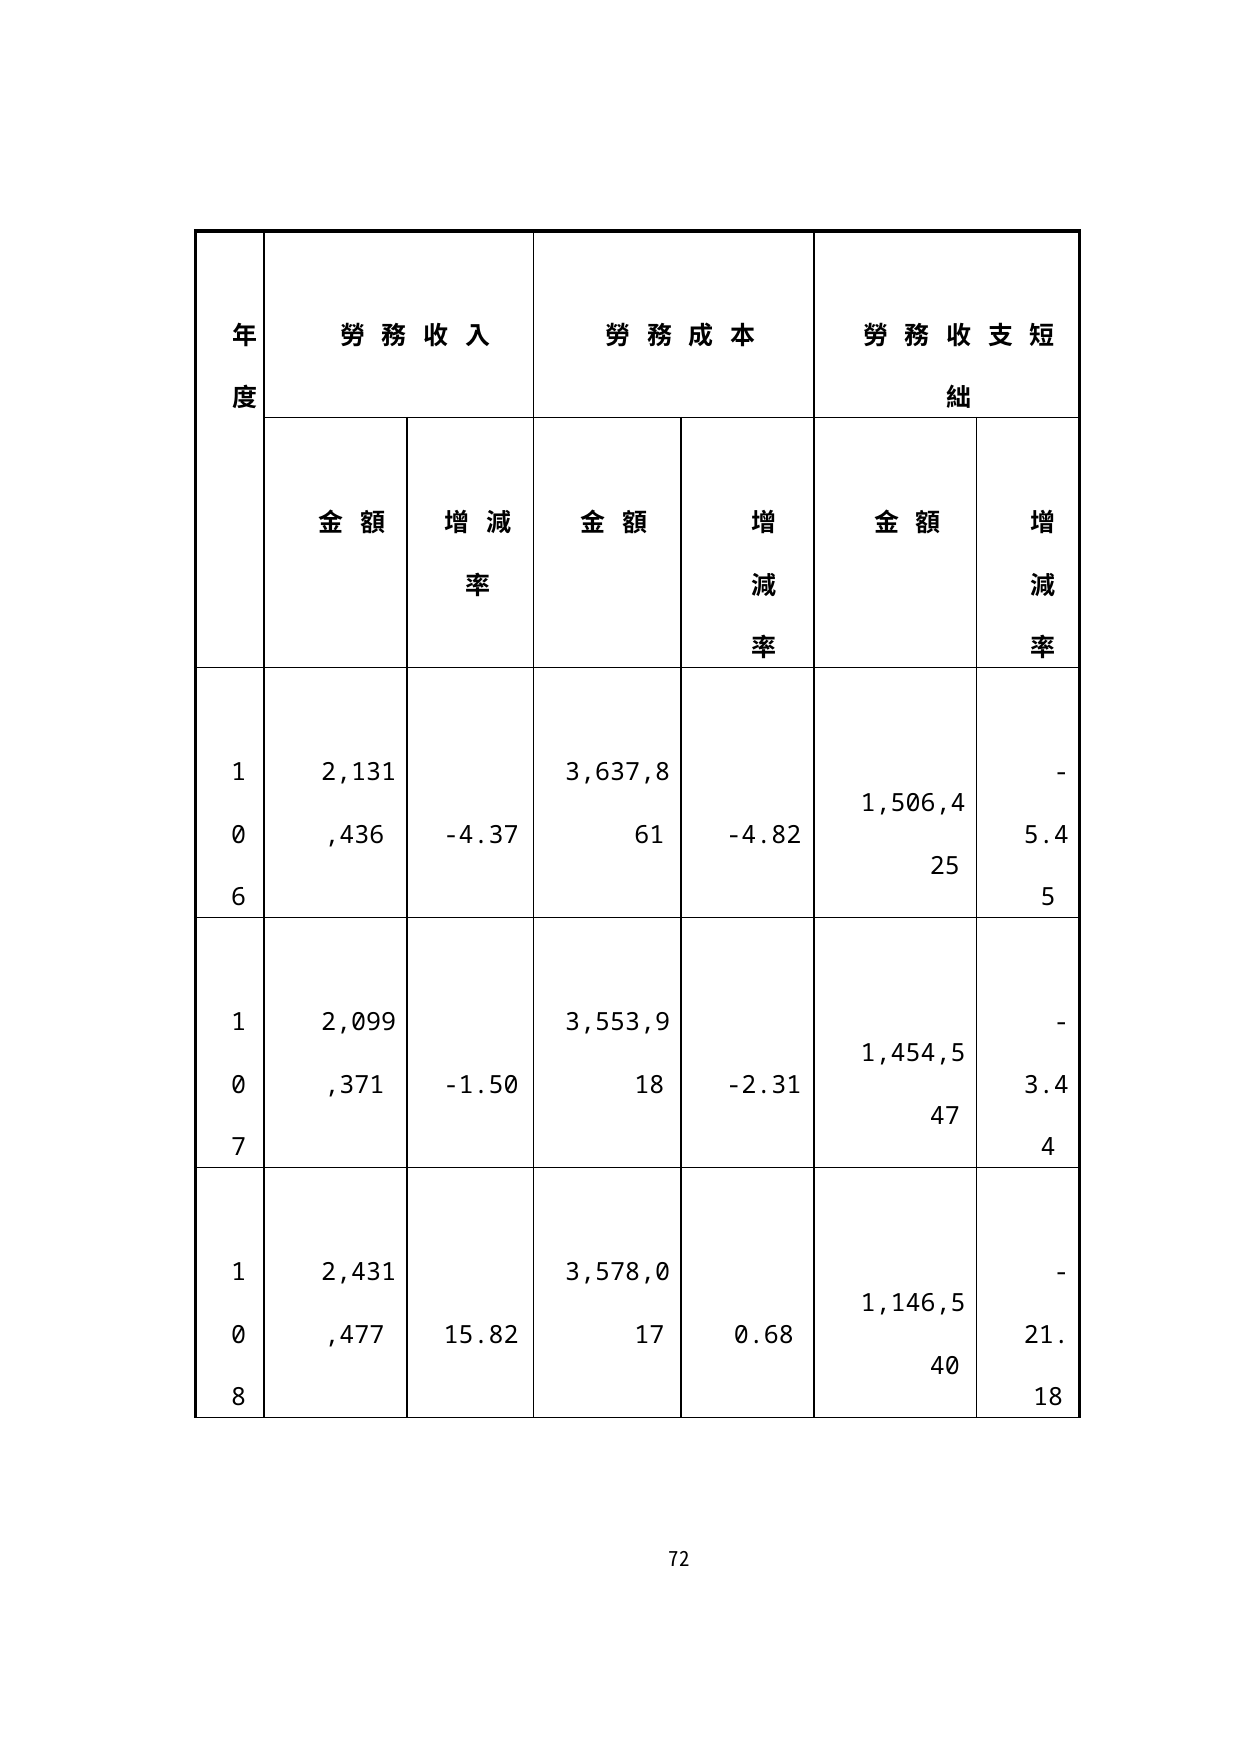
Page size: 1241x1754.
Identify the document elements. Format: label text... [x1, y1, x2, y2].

table_cell 15.82 [408, 1168, 533, 1417]
table_cell 3,578,017 [534, 1168, 680, 1417]
table_header 勞務收入 [265, 233, 533, 417]
table_cell -4.37 [408, 668, 533, 917]
table_cell 金額 [265, 418, 406, 667]
table_cell 0.68 [682, 1168, 813, 1417]
table_cell -1.50 [408, 918, 533, 1167]
table_cell -4.82 [682, 668, 813, 917]
table_cell 增減率 [977, 418, 1078, 667]
table_cell -3.44 [977, 918, 1078, 1167]
table_cell 107 [197, 918, 263, 1167]
table_cell 108 [197, 1168, 263, 1417]
table_cell 1,506,425 [815, 668, 976, 917]
table_cell 2,431,477 [265, 1168, 406, 1417]
table_cell 增減率 [408, 418, 533, 667]
table_cell 106 [197, 668, 263, 917]
table_cell 2,099,371 [265, 918, 406, 1167]
table_cell 1,454,547 [815, 918, 976, 1167]
table_cell 增減率 [682, 418, 813, 667]
table_header 勞務收支短絀 [815, 233, 1078, 417]
table_header 勞務成本 [534, 233, 813, 417]
table_cell -2.31 [682, 918, 813, 1167]
table_header 年度 [197, 233, 263, 667]
table_cell 3,637,861 [534, 668, 680, 917]
table_cell 金額 [815, 418, 976, 667]
table_cell 金額 [534, 418, 680, 667]
table_cell -5.45 [977, 668, 1078, 917]
table_cell 2,131,436 [265, 668, 406, 917]
table_cell -21.18 [977, 1168, 1078, 1417]
table_cell 3,553,918 [534, 918, 680, 1167]
table_cell 1,146,540 [815, 1168, 976, 1417]
